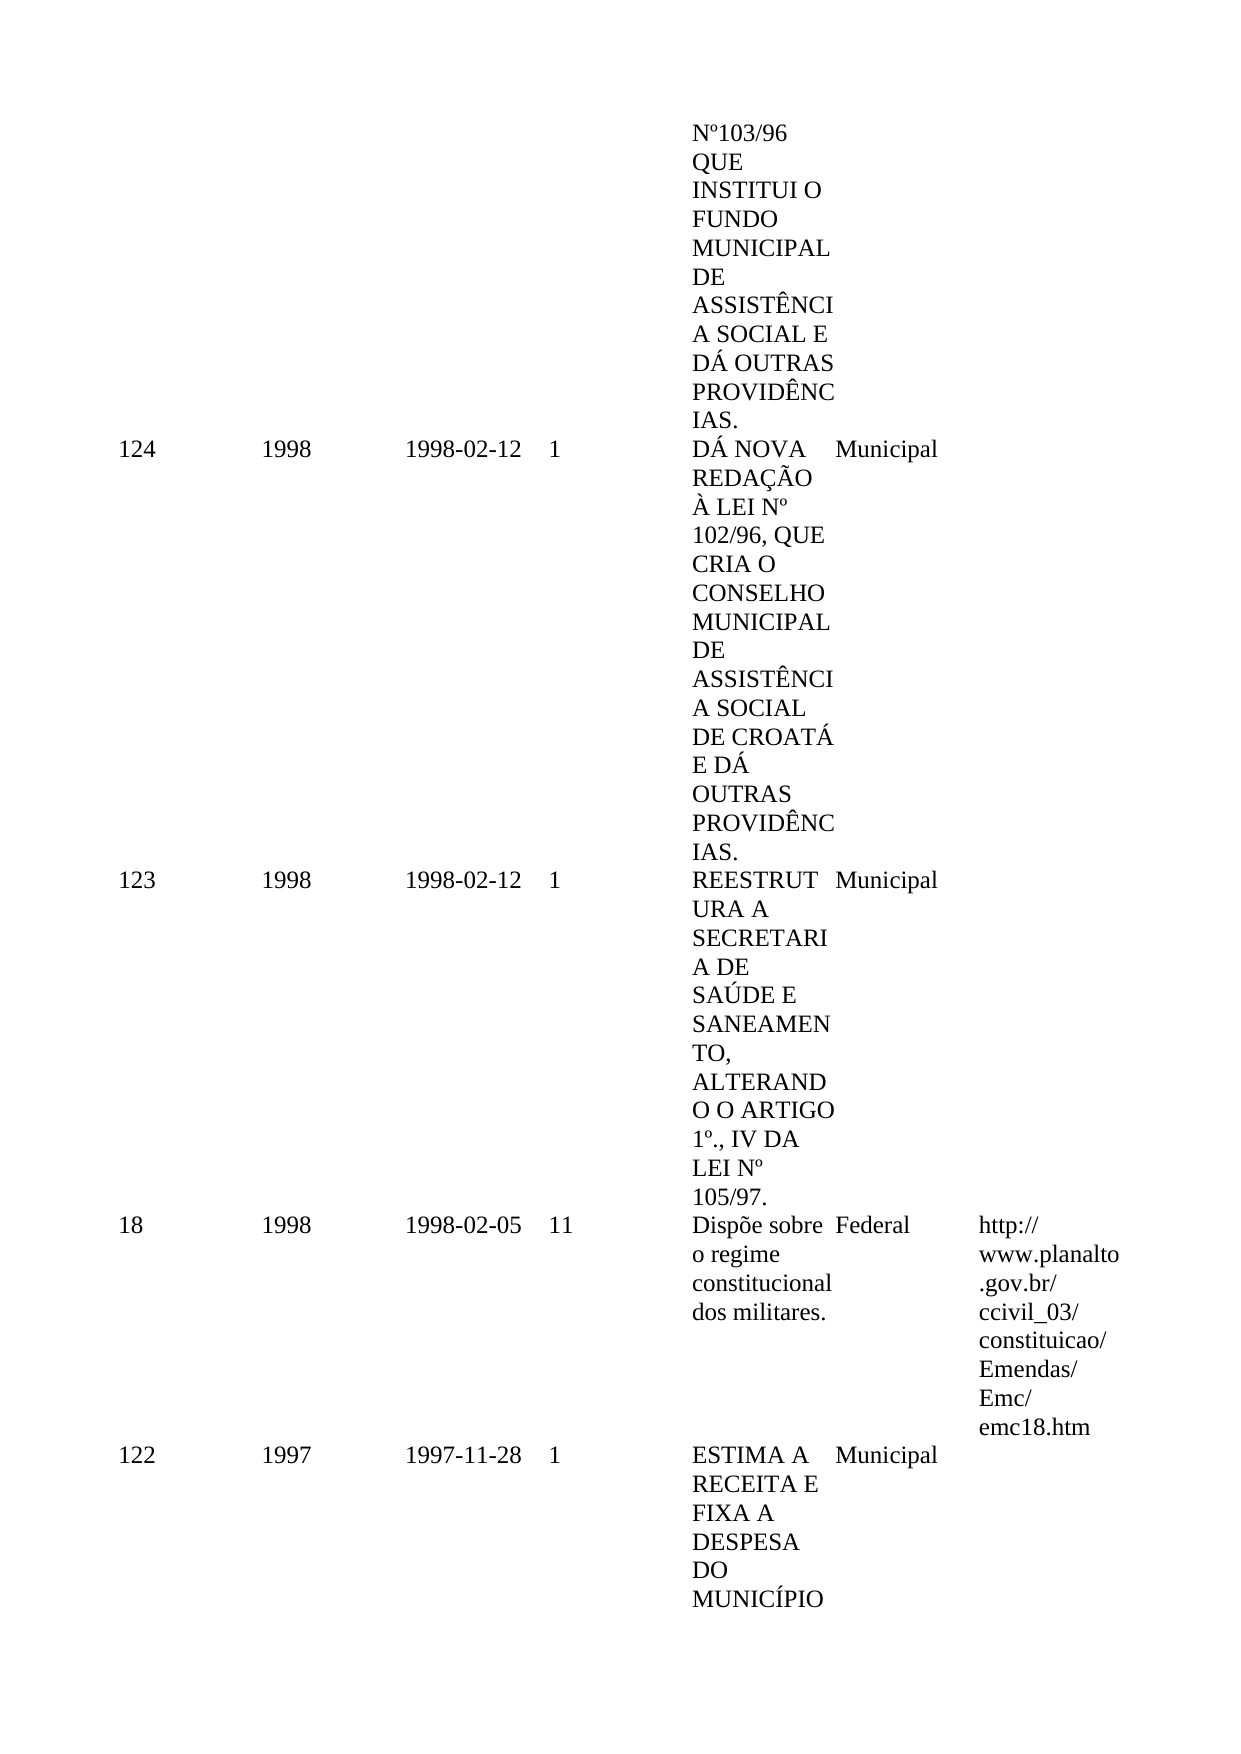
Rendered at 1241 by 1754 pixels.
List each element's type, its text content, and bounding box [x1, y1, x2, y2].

table_cell [261, 118, 405, 434]
table_cell 1 [548, 866, 692, 1211]
table_cell 1998 [261, 434, 405, 866]
table_cell 1998 [261, 1211, 405, 1441]
table_cell 124 [118, 434, 261, 866]
table_cell 1997 [261, 1441, 405, 1613]
table_cell 123 [118, 866, 261, 1211]
table_cell [979, 1441, 1122, 1613]
table_cell [118, 118, 261, 434]
table_cell http://www.planalto.gov.br/ccivil_03/constituicao/Emendas/Emc/emc18.htm [979, 1211, 1122, 1441]
table_cell Federal [835, 1211, 979, 1441]
table_cell Municipal [835, 1441, 979, 1613]
table_cell [979, 434, 1122, 866]
table_cell 1 [548, 434, 692, 866]
table_cell 1998-02-12 [405, 434, 548, 866]
table_cell 1998 [261, 866, 405, 1211]
table_cell Municipal [835, 434, 979, 866]
table_cell REESTRUTURA A SECRETARIA DE SAÚDE E SANEAMENTO, ALTERANDO O ARTIGO 1º., IV DA LEI Nº 105/97. [692, 866, 835, 1211]
table_cell Municipal [835, 866, 979, 1211]
table_cell 122 [118, 1441, 261, 1613]
table_cell [979, 866, 1122, 1211]
table_cell 11 [548, 1211, 692, 1441]
table_cell DÁ NOVA REDAÇÃO À LEI Nº 102/96, QUE CRIA O CONSELHO MUNICIPAL DE ASSISTÊNCIA SOCIAL DE CROATÁ E DÁ OUTRAS PROVIDÊNCIAS. [692, 434, 835, 866]
table_cell [548, 118, 692, 434]
table_cell Dispõe sobre o regime constitucional dos militares. [692, 1211, 835, 1441]
table_cell [979, 118, 1122, 434]
table_cell [405, 118, 548, 434]
table_cell 18 [118, 1211, 261, 1441]
table_cell 1997-11-28 [405, 1441, 548, 1613]
table_cell 1998-02-12 [405, 866, 548, 1211]
table_cell 1998-02-05 [405, 1211, 548, 1441]
table_cell Nº103/96 QUE INSTITUI O FUNDO MUNICIPAL DE ASSISTÊNCIA SOCIAL E DÁ OUTRAS PROVIDÊNCIAS. [692, 118, 835, 434]
table_cell 1 [548, 1441, 692, 1613]
table_cell ESTIMA A RECEITA E FIXA A DESPESA DO MUNICÍPIO [692, 1441, 835, 1613]
table_cell [835, 118, 979, 434]
